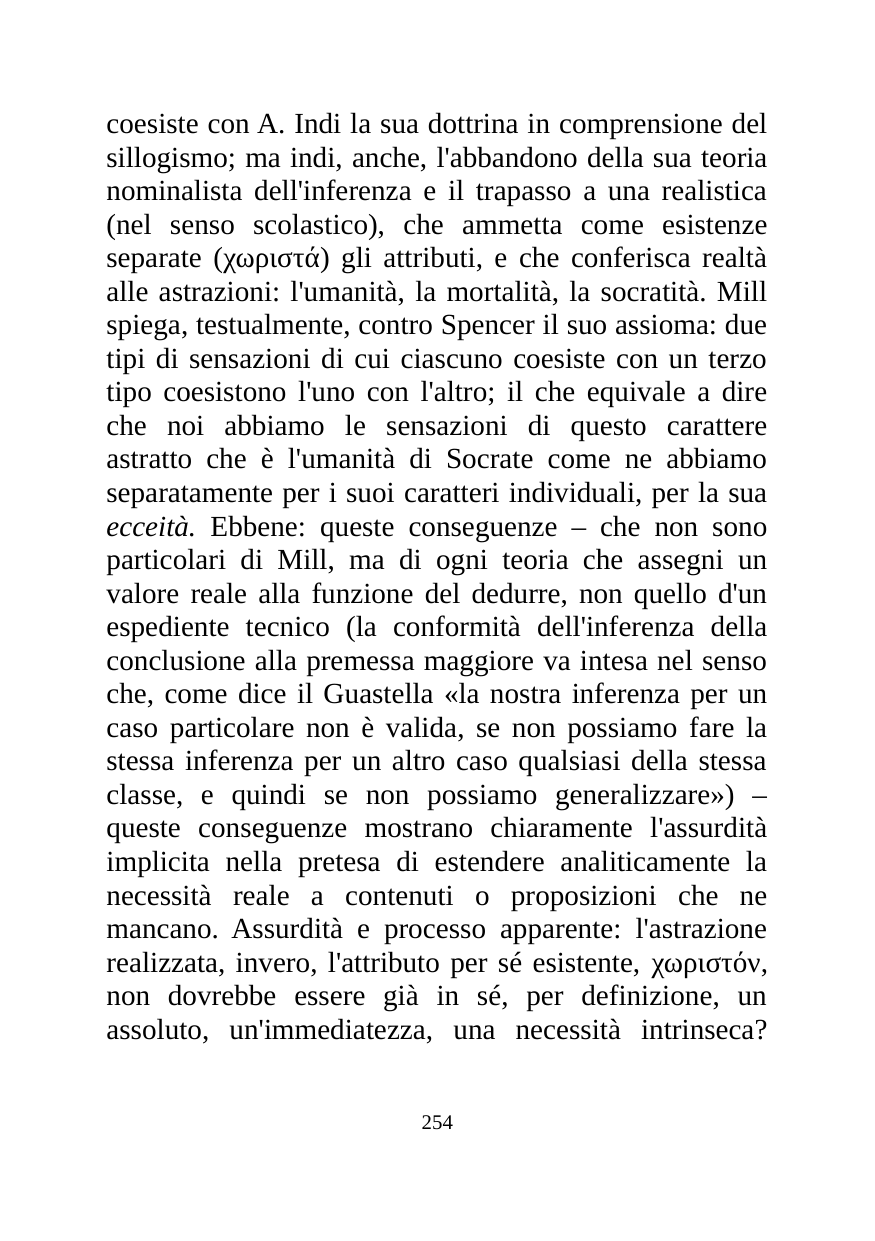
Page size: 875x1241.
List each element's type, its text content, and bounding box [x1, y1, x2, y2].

text coesiste con A. Indi la sua dottrina in comprensione del sillogismo; ma indi, anche, l'abbandono della sua teoria nominalista dell'inferenza e il trapasso a una realistica (nel senso scolastico), che ammetta come esistenze separate (χωριστά) gli attributi, e che conferisca realtà alle astrazioni: l'umanità, la mortalità, la socratità. Mill spiega, testualmente, contro Spencer il suo assioma: due tipi di sensazioni di cui ciascuno coesiste con un terzo tipo coesistono l'uno con l'altro; il che equivale a dire che noi abbiamo le sensazioni di questo carattere astratto che è l'umanità di Socrate come ne abbiamo separatamente per i suoi caratteri individuali, per la sua ecceità. Ebbene: queste conseguenze – che non sono particolari di Mill, ma di ogni teoria che assegni un valore reale alla funzione del dedurre, non quello d'un espediente tecnico (la conformità dell'inferenza della conclusione alla premessa maggiore va intesa nel senso che, come dice il Guastella «la nostra inferenza per un caso particolare non è valida, se non possiamo fare la stessa inferenza per un altro caso qualsiasi della stessa classe, e quindi se non possiamo generalizzare») – queste conseguenze mostrano chiaramente l'assurdità implicita nella pretesa di estendere analiticamente la necessità reale a contenuti o proposizioni che ne mancano. Assurdità e processo apparente: l'astrazione realizzata, invero, l'attributo per sé esistente, χωριστόν, non dovrebbe essere già in sé, per definizione, un assoluto, un'immediatezza, una necessità intrinseca? [106, 106, 768, 1045]
